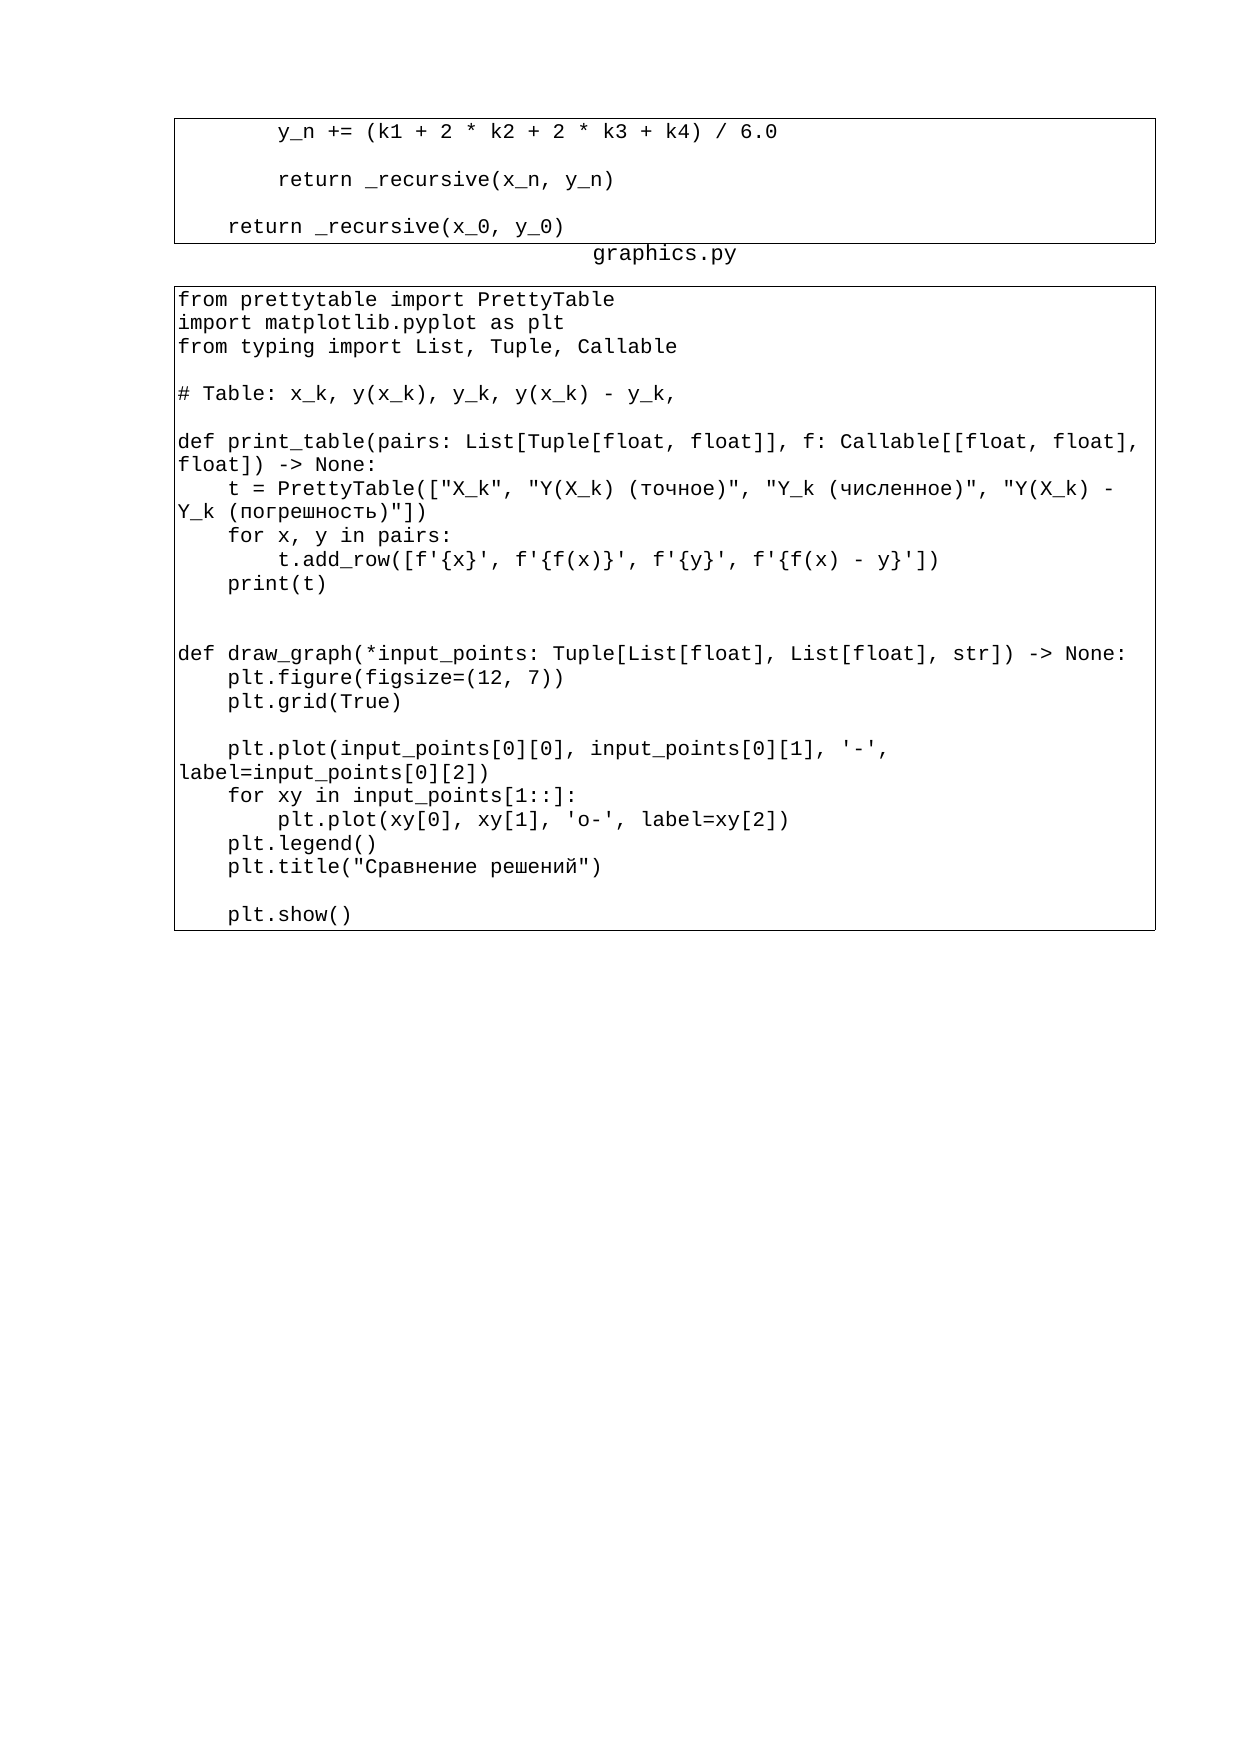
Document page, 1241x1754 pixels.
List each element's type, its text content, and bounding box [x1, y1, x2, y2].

text print(t) [177, 572, 1152, 596]
text plt.plot(input_points[0][0], input_points[0][1], '-', label=input_points[0][2]) [177, 738, 1152, 785]
text for x, y in pairs: [177, 525, 1152, 549]
text plt.figure(figsize=(12, 7)) [177, 667, 1152, 691]
text plt.grid(True) [177, 691, 1152, 714]
text from prettytable import PrettyTable [175, 287, 1155, 312]
text return _recursive(x_0, y_0) [175, 213, 1155, 243]
text from typing import List, Tuple, Callable [177, 336, 1152, 360]
text plt.plot(xy[0], xy[1], 'o-', label=xy[2]) [177, 809, 1152, 833]
text import matplotlib.pyplot as plt [177, 312, 1152, 336]
text plt.show() [175, 900, 1155, 930]
text return _recursive(x_n, y_n) [177, 168, 1152, 192]
text y_n += (k1 + 2 * k2 + 2 * k3 + k4) / 6.0 [175, 119, 1155, 145]
text plt.legend() [177, 833, 1152, 856]
text def print_table(pairs: List[Tuple[float, float]], f: Callable[[float, float], float]) -> None: [177, 431, 1152, 478]
text t.add_row([f'{x}', f'{f(x)}', f'{y}', f'{f(x) - y}']) [177, 549, 1152, 572]
text t = PrettyTable(["X_k", "Y(X_k) (точное)", "Y_k (численное)", "Y(X_k) - Y_k (погрешность)"]) [177, 478, 1152, 525]
text plt.title("Сравнение решений") [177, 856, 1152, 880]
text for xy in input_points[1::]: [177, 785, 1152, 809]
text graphics.py [177, 244, 1152, 267]
text # Table: x_k, y(x_k), y_k, y(x_k) - y_k, [177, 383, 1152, 407]
text def draw_graph(*input_points: Tuple[List[float], List[float], str]) -> None: [177, 643, 1152, 667]
